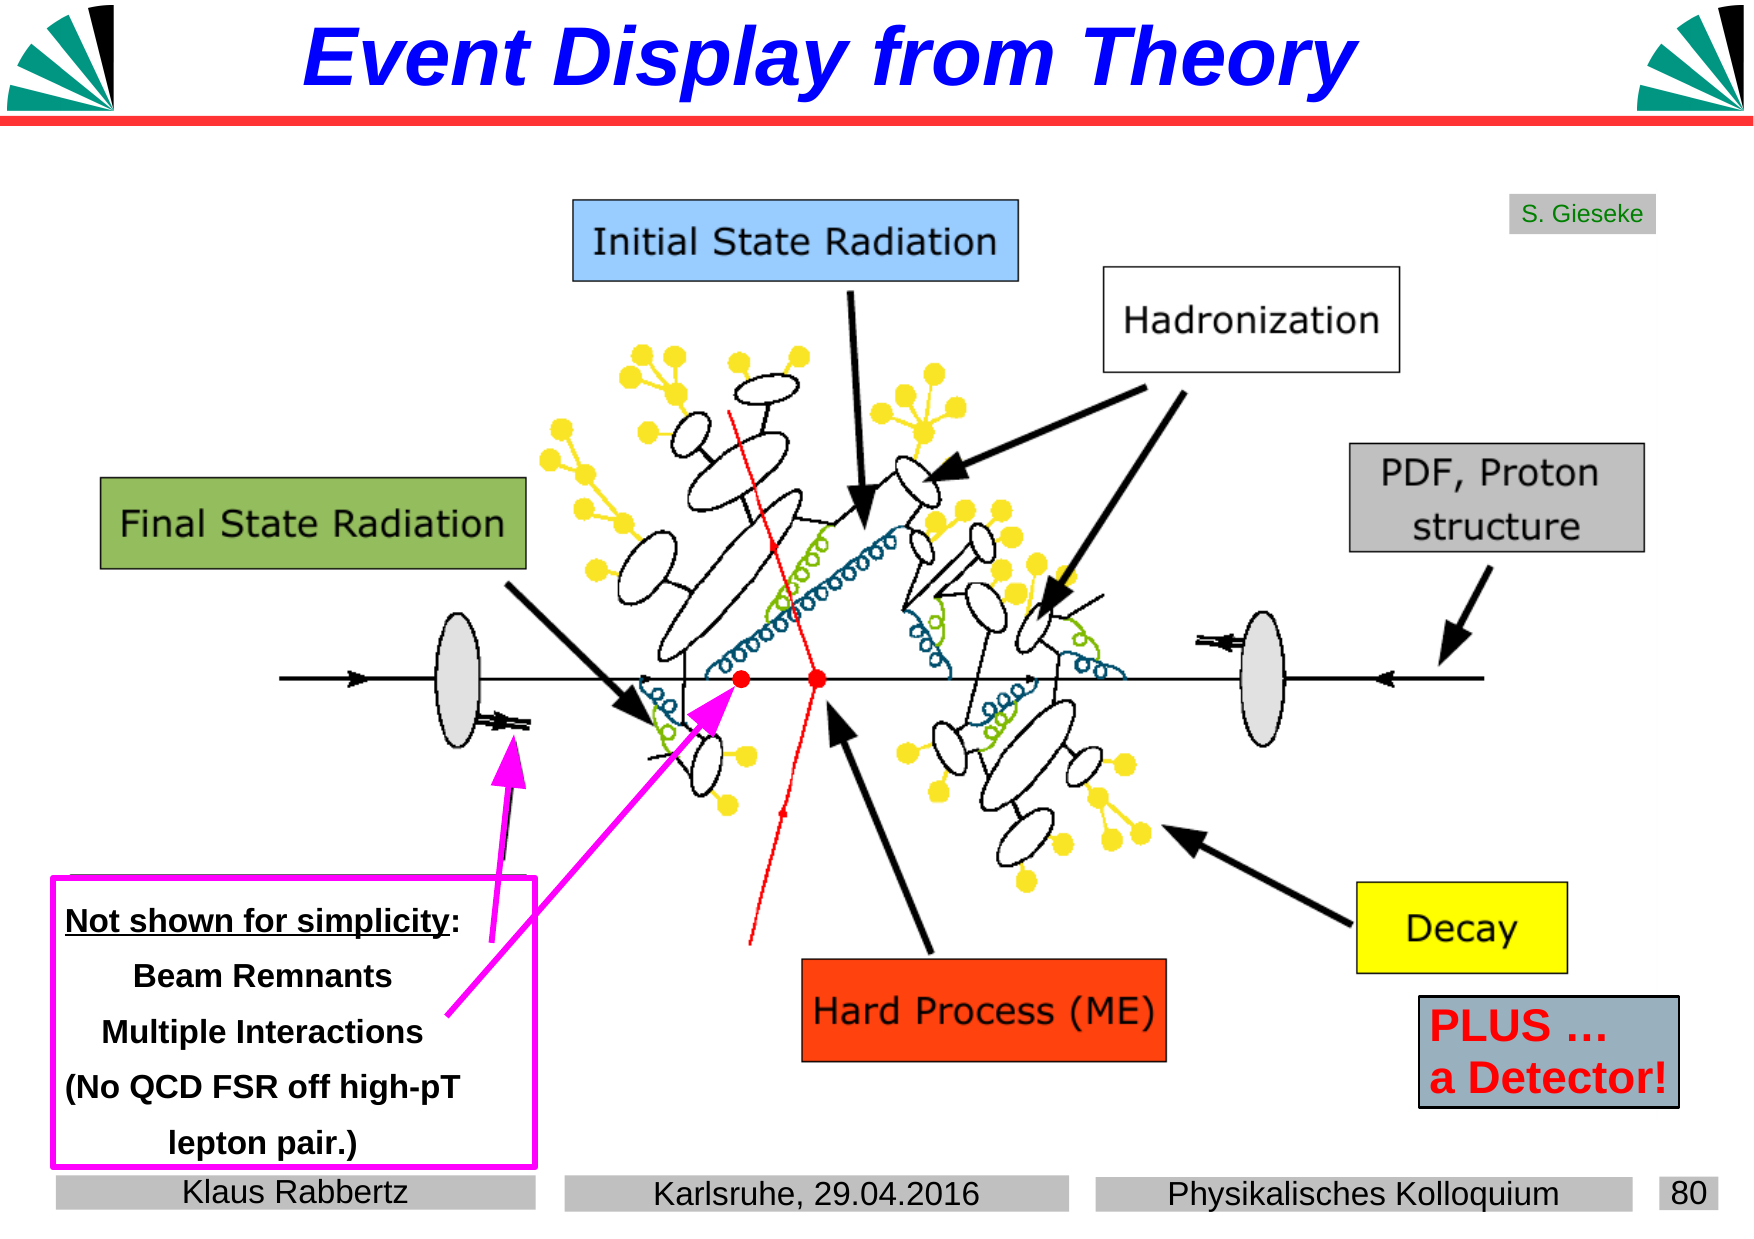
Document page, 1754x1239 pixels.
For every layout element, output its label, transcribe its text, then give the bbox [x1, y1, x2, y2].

picture [1637, 5, 1744, 112]
title Event Display from Theory [123, 0, 1537, 114]
text_box S. Gieseke [1509, 193, 1656, 235]
text_box PLUS … a Detector! [1418, 996, 1679, 1108]
picture [56, 188, 1658, 1121]
picture [7, 5, 114, 112]
text_box Not shown for simplicity: Beam Remnants Multiple Interactions (No QCD FSR off high-pT lepton pair.) [52, 877, 536, 1153]
text_box [732, 670, 751, 689]
